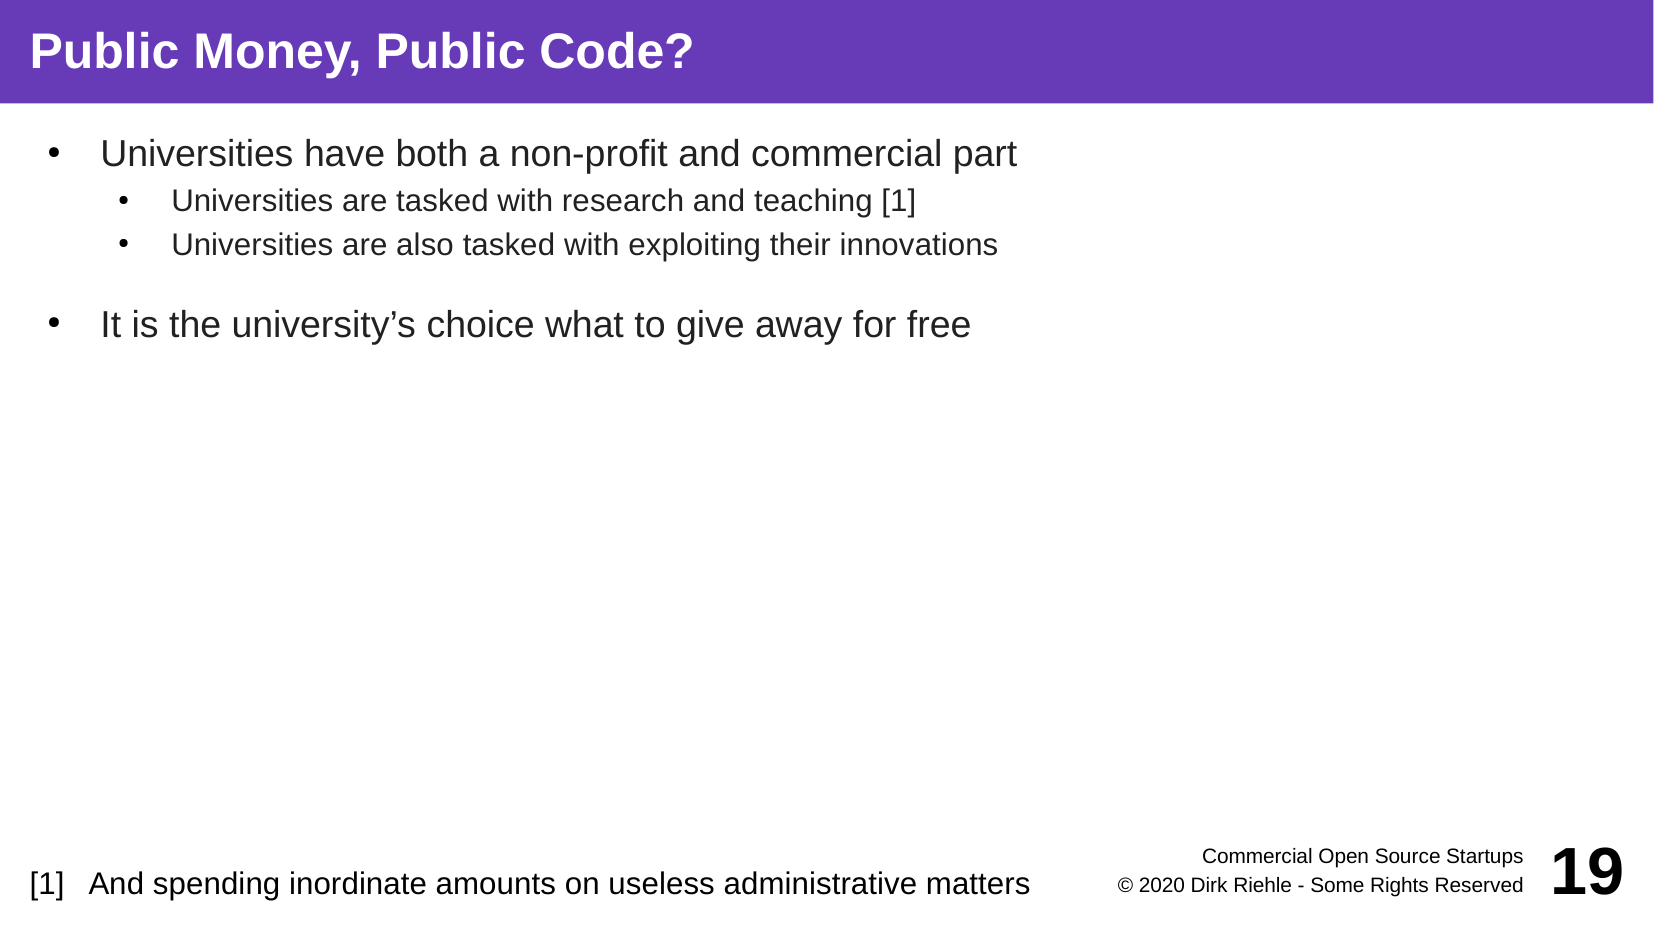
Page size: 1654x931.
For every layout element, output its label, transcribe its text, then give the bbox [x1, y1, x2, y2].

text_box [1] And spending inordinate amounts on useless administrative matters [0, 693, 1182, 931]
list Universities have both a non-profit and commercial part Universities are tasked with research and teaching [1] Universities are also tasked with exploiting their innovations It is the university’s choice what to give away for free [29, 132, 1625, 813]
title Public Money, Public Code? [0, 0, 1654, 104]
